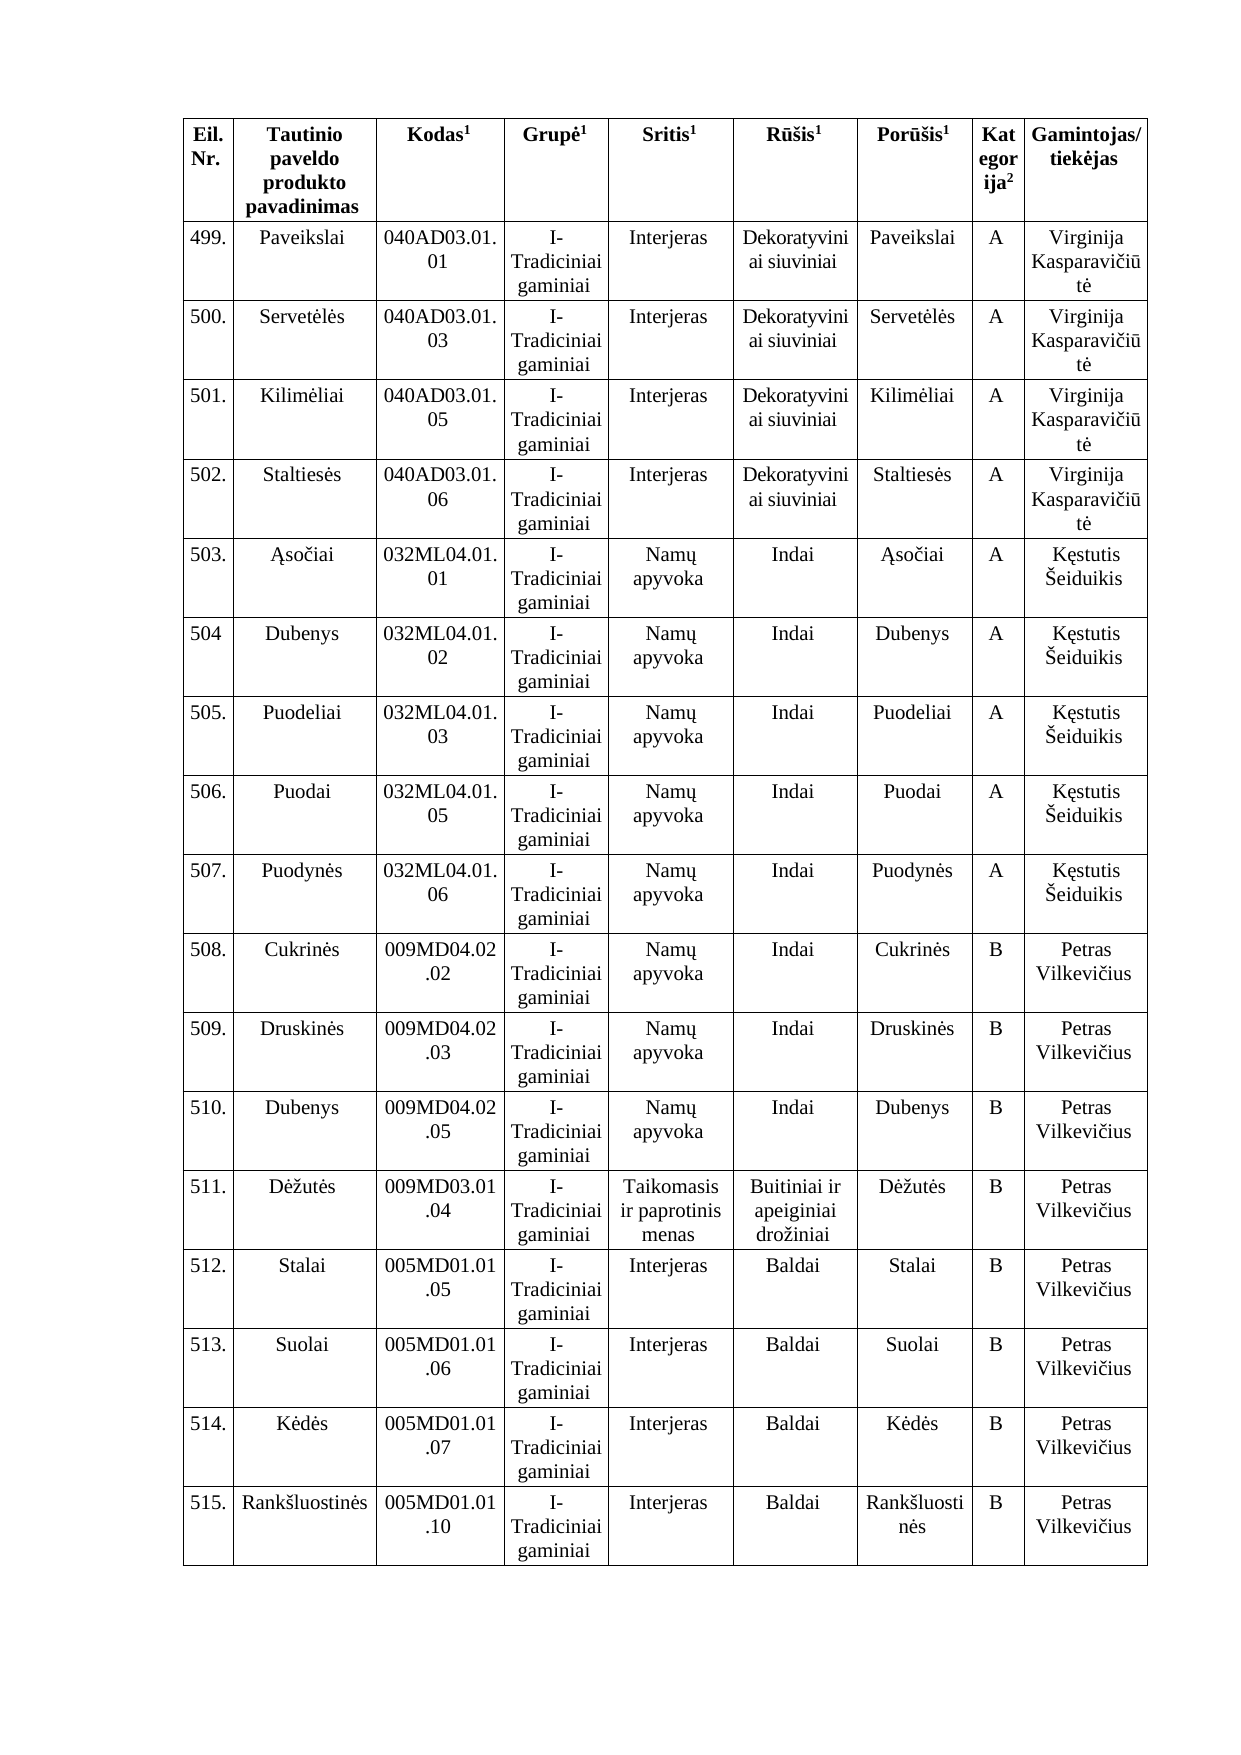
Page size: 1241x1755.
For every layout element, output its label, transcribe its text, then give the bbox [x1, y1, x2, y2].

table_cell Indai [734, 776, 857, 854]
table_cell I-Tradiciniai gaminiai [505, 1171, 608, 1249]
table_cell Virginija Kasparavičiūtė [1025, 460, 1147, 537]
table_cell I-Tradiciniai gaminiai [505, 222, 608, 300]
table_cell 510. [184, 1092, 233, 1170]
table_cell Dubenys [858, 1092, 972, 1170]
table_cell Puodai [858, 776, 972, 854]
table_cell Kilimėliai [234, 380, 376, 458]
table_cell Puodeliai [858, 697, 972, 775]
table_cell Indai [734, 1092, 857, 1170]
table_header Gamintojas/ tiekėjas [1025, 119, 1147, 221]
table_cell 005MD01.01.07 [377, 1408, 504, 1486]
table_cell 514. [184, 1408, 233, 1486]
table_cell Indai [734, 1013, 857, 1091]
table_cell Indai [734, 618, 857, 696]
table_cell Taikomasis ir paprotinis menas [609, 1171, 733, 1249]
table_cell Baldai [734, 1329, 857, 1407]
table_cell A [973, 222, 1024, 300]
table_cell Rankšluostinės [858, 1487, 972, 1565]
table_cell 009MD04.02.05 [377, 1092, 504, 1170]
table_cell Baldai [734, 1250, 857, 1328]
table_cell Dubenys [234, 1092, 376, 1170]
table_cell A [973, 776, 1024, 854]
table_cell Petras Vilkevičius [1025, 1092, 1147, 1170]
table_cell Dėžutės [858, 1171, 972, 1249]
table_cell Druskinės [234, 1013, 376, 1091]
table_cell 502. [184, 460, 233, 537]
table_cell B [973, 934, 1024, 1012]
table_cell I-Tradiciniai gaminiai [505, 855, 608, 933]
table_cell 501. [184, 380, 233, 458]
table_cell A [973, 380, 1024, 458]
table_cell B [973, 1487, 1024, 1565]
table_cell Kęstutis Šeiduikis [1025, 618, 1147, 696]
table_cell Kęstutis Šeiduikis [1025, 539, 1147, 617]
table_cell 509. [184, 1013, 233, 1091]
table_cell I-Tradiciniai gaminiai [505, 1329, 608, 1407]
table_cell I-Tradiciniai gaminiai [505, 1408, 608, 1486]
table_cell Namų apyvoka [609, 1013, 733, 1091]
table_cell 009MD04.02.03 [377, 1013, 504, 1091]
table_cell Petras Vilkevičius [1025, 1329, 1147, 1407]
table_cell 032ML04.01.03 [377, 697, 504, 775]
table_cell Interjeras [609, 380, 733, 458]
table_cell Namų apyvoka [609, 697, 733, 775]
table_cell Ąsočiai [234, 539, 376, 617]
table_header Sritis1 [609, 119, 733, 221]
table_cell B [973, 1013, 1024, 1091]
table_cell A [973, 539, 1024, 617]
table_cell A [973, 697, 1024, 775]
table_cell Dėžutės [234, 1171, 376, 1249]
table_cell 032ML04.01.01 [377, 539, 504, 617]
table_cell 032ML04.01.05 [377, 776, 504, 854]
table_cell I-Tradiciniai gaminiai [505, 618, 608, 696]
table_cell 507. [184, 855, 233, 933]
table_cell Indai [734, 934, 857, 1012]
table_cell B [973, 1250, 1024, 1328]
table_cell Servetėlės [234, 301, 376, 379]
table_cell Petras Vilkevičius [1025, 1013, 1147, 1091]
table_cell Petras Vilkevičius [1025, 1250, 1147, 1328]
table_cell Suolai [858, 1329, 972, 1407]
table_header Kodas1 [377, 119, 504, 221]
table_cell Petras Vilkevičius [1025, 1408, 1147, 1486]
table_cell Buitiniai ir apeiginiai drožiniai [734, 1171, 857, 1249]
table_header Kategorija2 [973, 119, 1024, 221]
table_cell Kėdės [234, 1408, 376, 1486]
table_cell Kilimėliai [858, 380, 972, 458]
table_header Tautinio paveldo produkto pavadinimas [234, 119, 376, 221]
table_cell 005MD01.01.06 [377, 1329, 504, 1407]
table_cell Interjeras [609, 1329, 733, 1407]
table_header Eil. Nr. [184, 119, 233, 221]
table_cell 009MD04.02.02 [377, 934, 504, 1012]
table_cell Puodai [234, 776, 376, 854]
table_cell I-Tradiciniai gaminiai [505, 934, 608, 1012]
table_cell Dubenys [234, 618, 376, 696]
table_cell Paveikslai [858, 222, 972, 300]
table_cell Dekoratyviniai siuviniai [734, 380, 857, 458]
table_header Rūšis1 [734, 119, 857, 221]
table_cell Indai [734, 855, 857, 933]
table_cell Stalai [858, 1250, 972, 1328]
table_cell Rankšluostinės [234, 1487, 376, 1565]
table_cell I-Tradiciniai gaminiai [505, 1250, 608, 1328]
table_cell Interjeras [609, 1250, 733, 1328]
table_cell 512. [184, 1250, 233, 1328]
table_cell Kęstutis Šeiduikis [1025, 855, 1147, 933]
table_cell 040AD03.01.05 [377, 380, 504, 458]
table_cell Staltiesės [234, 460, 376, 537]
table_cell Puodynės [234, 855, 376, 933]
table_cell 505. [184, 697, 233, 775]
table_cell Namų apyvoka [609, 539, 733, 617]
table_cell 499. [184, 222, 233, 300]
table_header Grupė1 [505, 119, 608, 221]
table_cell A [973, 855, 1024, 933]
table_cell Virginija Kasparavičiūtė [1025, 222, 1147, 300]
table_cell I-Tradiciniai gaminiai [505, 460, 608, 537]
table_cell 504 [184, 618, 233, 696]
table_header Porūšis1 [858, 119, 972, 221]
table_cell 503. [184, 539, 233, 617]
table_cell Indai [734, 697, 857, 775]
table_cell 040AD03.01.06 [377, 460, 504, 537]
table_cell 005MD01.01.05 [377, 1250, 504, 1328]
table_cell Namų apyvoka [609, 934, 733, 1012]
table_cell Virginija Kasparavičiūtė [1025, 380, 1147, 458]
table_cell Namų apyvoka [609, 1092, 733, 1170]
table_cell 032ML04.01.06 [377, 855, 504, 933]
table_cell Stalai [234, 1250, 376, 1328]
table_cell A [973, 301, 1024, 379]
table_cell B [973, 1408, 1024, 1486]
table_cell Petras Vilkevičius [1025, 934, 1147, 1012]
table_cell 005MD01.01.10 [377, 1487, 504, 1565]
table_cell Petras Vilkevičius [1025, 1171, 1147, 1249]
table_cell Puodeliai [234, 697, 376, 775]
table_cell Indai [734, 539, 857, 617]
table_cell Baldai [734, 1408, 857, 1486]
table_cell 515. [184, 1487, 233, 1565]
table_cell Puodynės [858, 855, 972, 933]
table_cell Interjeras [609, 1487, 733, 1565]
table_cell Interjeras [609, 1408, 733, 1486]
table_cell Interjeras [609, 460, 733, 537]
table_cell I-Tradiciniai gaminiai [505, 1013, 608, 1091]
table_cell I-Tradiciniai gaminiai [505, 380, 608, 458]
table_cell I-Tradiciniai gaminiai [505, 539, 608, 617]
table_cell 511. [184, 1171, 233, 1249]
table_cell I-Tradiciniai gaminiai [505, 697, 608, 775]
table_cell Kėdės [858, 1408, 972, 1486]
table_cell 040AD03.01.03 [377, 301, 504, 379]
table_cell Kęstutis Šeiduikis [1025, 776, 1147, 854]
table_cell I-Tradiciniai gaminiai [505, 1487, 608, 1565]
table_cell 508. [184, 934, 233, 1012]
table_cell Interjeras [609, 222, 733, 300]
table_cell Staltiesės [858, 460, 972, 537]
table_cell 009MD03.01.04 [377, 1171, 504, 1249]
table_cell A [973, 618, 1024, 696]
table_cell 040AD03.01.01 [377, 222, 504, 300]
table_cell Kęstutis Šeiduikis [1025, 697, 1147, 775]
table_cell Paveikslai [234, 222, 376, 300]
table_cell I-Tradiciniai gaminiai [505, 301, 608, 379]
table_cell B [973, 1329, 1024, 1407]
table_cell 506. [184, 776, 233, 854]
table_cell Virginija Kasparavičiūtė [1025, 301, 1147, 379]
table_cell I-Tradiciniai gaminiai [505, 1092, 608, 1170]
table_cell Ąsočiai [858, 539, 972, 617]
table_cell Namų apyvoka [609, 618, 733, 696]
table_cell Interjeras [609, 301, 733, 379]
table_cell B [973, 1171, 1024, 1249]
table_cell 513. [184, 1329, 233, 1407]
table_cell Suolai [234, 1329, 376, 1407]
table_cell Servetėlės [858, 301, 972, 379]
table_cell Dekoratyviniai siuviniai [734, 301, 857, 379]
table_cell Dekoratyviniai siuviniai [734, 222, 857, 300]
table_cell Petras Vilkevičius [1025, 1487, 1147, 1565]
table_cell Baldai [734, 1487, 857, 1565]
table_cell I-Tradiciniai gaminiai [505, 776, 608, 854]
table_cell Cukrinės [234, 934, 376, 1012]
table_cell Dubenys [858, 618, 972, 696]
table_cell 500. [184, 301, 233, 379]
table_cell Namų apyvoka [609, 776, 733, 854]
table_cell Cukrinės [858, 934, 972, 1012]
table_cell A [973, 460, 1024, 537]
table_cell Druskinės [858, 1013, 972, 1091]
table_cell 032ML04.01.02 [377, 618, 504, 696]
table_cell Dekoratyviniai siuviniai [734, 460, 857, 537]
table_cell Namų apyvoka [609, 855, 733, 933]
table_cell B [973, 1092, 1024, 1170]
